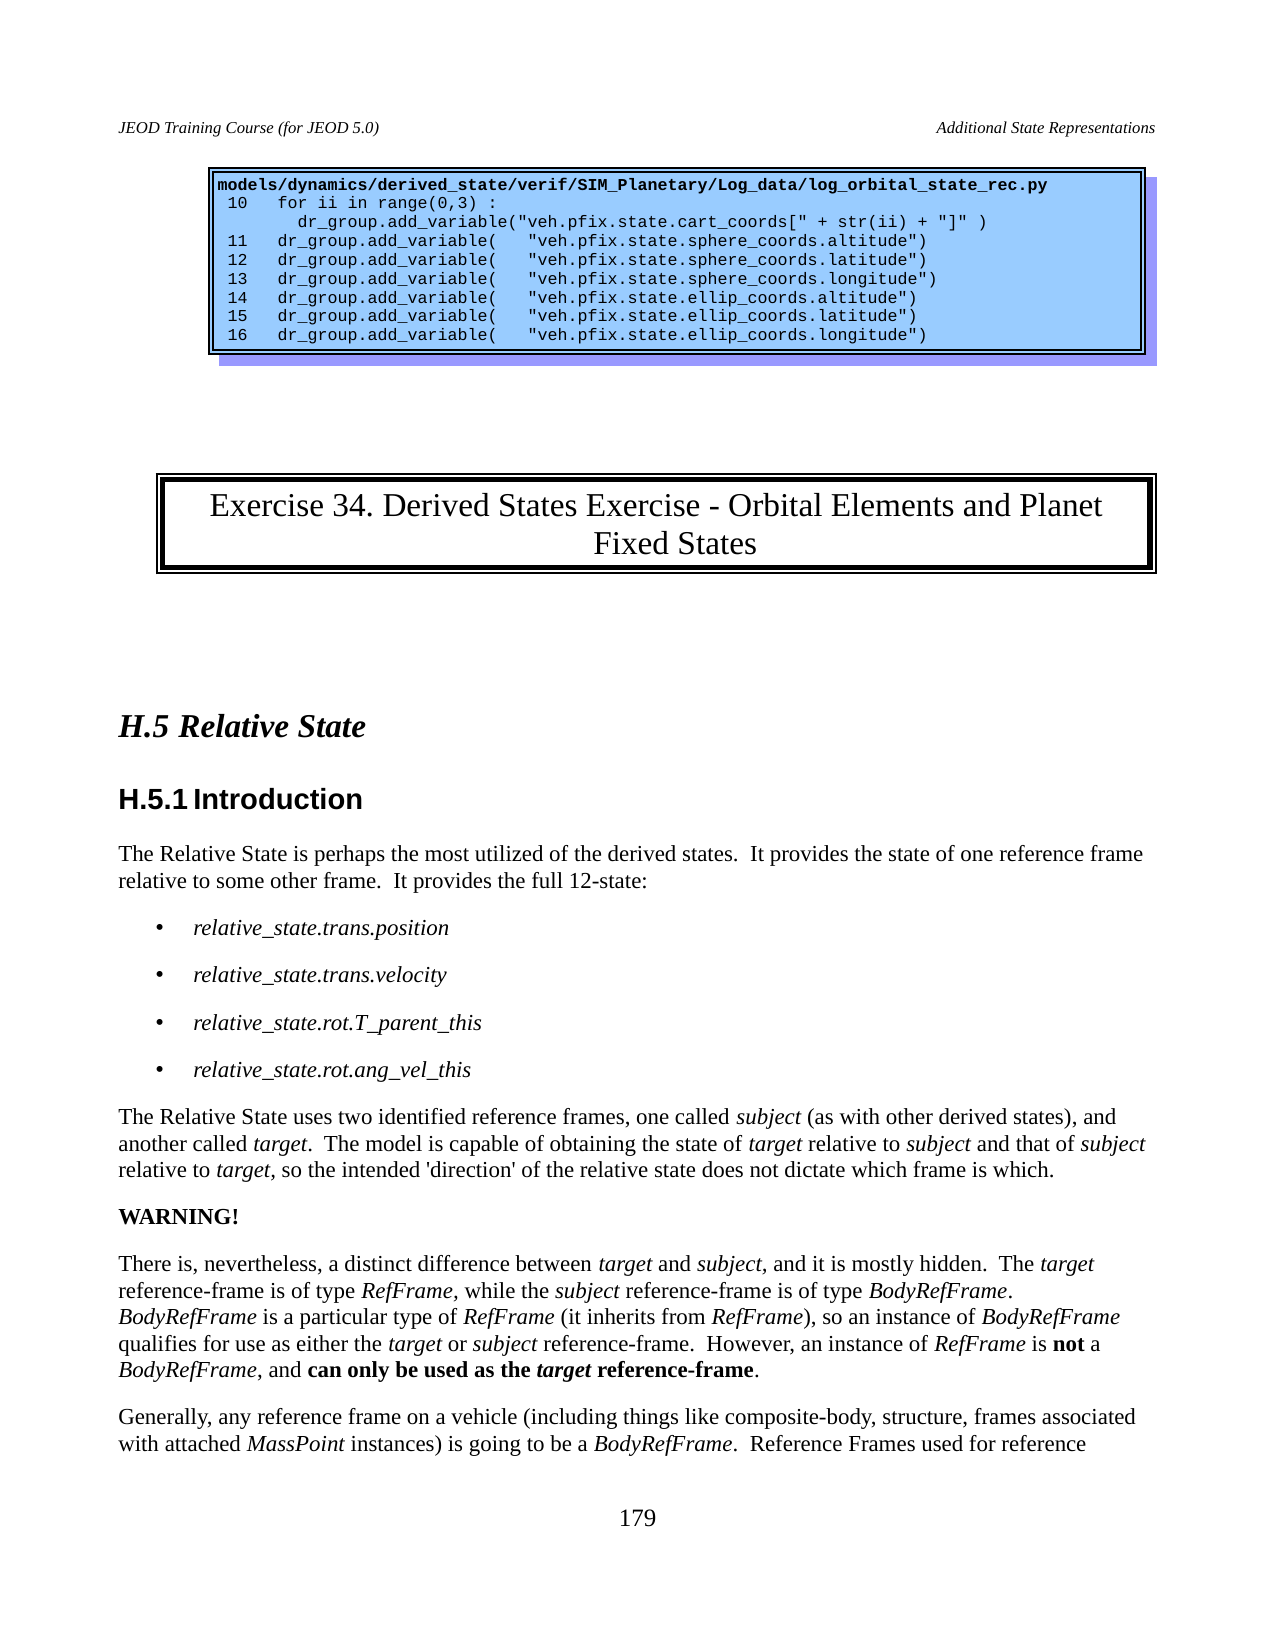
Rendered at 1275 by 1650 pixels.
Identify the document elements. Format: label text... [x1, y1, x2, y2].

text 12 dr_group.add_variable( "veh.pfix.state.sphere_coords.latitude") [214, 242, 1140, 261]
list relative_state.trans.position [156, 914, 1157, 940]
text There is, nevertheless, a distinct difference between target and subject, and it is mostly hidden. The target reference-frame is of type RefFrame, while the subject reference-frame is of type BodyRefFrame. BodyRefFrame is a particular type of RefFrame (it inherits from RefFrame), so an instance of BodyRefFrame qualifies for use as either the target or subject reference-frame. However, an instance of RefFrame is not a BodyRefFrame, and can only be used as the target reference-frame. [118, 1251, 1157, 1382]
text 15 dr_group.add_variable( "veh.pfix.state.ellip_coords.latitude") [214, 299, 1140, 318]
subtitle Relative State [118, 707, 1157, 745]
text 14 dr_group.add_variable( "veh.pfix.state.ellip_coords.altitude") [214, 280, 1140, 299]
text 10 for ii in range(0,3) : [214, 186, 1140, 204]
text 11 dr_group.add_variable( "veh.pfix.state.sphere_coords.altitude") [214, 223, 1140, 242]
list relative_state.rot.ang_vel_this [156, 1056, 1157, 1082]
text The Relative State is perhaps the most utilized of the derived states. It provides the state of one reference frame relative to some other frame. It provides the full 12-state: [118, 840, 1157, 893]
text WARNING! [118, 1203, 1157, 1229]
list relative_state.trans.velocity [156, 961, 1157, 988]
subtitle Introduction [118, 782, 1157, 816]
text 13 dr_group.add_variable( "veh.pfix.state.sphere_coords.longitude") [214, 261, 1140, 280]
text models/dynamics/derived_state/verif/SIM_Planetary/Log_data/log_orbital_state_rec.py [214, 173, 1140, 186]
text The Relative State uses two identified reference frames, one called subject (as with other derived states), and another called target. The model is capable of obtaining the state of target relative to subject and that of subject relative to target, so the intended 'direction' of the relative state does not dictate which frame is which. [118, 1103, 1157, 1182]
text dr_group.add_variable("veh.pfix.state.cart_coords[" + str(ii) + "]" ) [214, 204, 1140, 223]
text 16 dr_group.add_variable( "veh.pfix.state.ellip_coords.longitude") [214, 318, 1140, 349]
text Generally, any reference frame on a vehicle (including things like composite-body, structure, frames associated with attached MassPoint instances) is going to be a BodyRefFrame. Reference Frames used for reference [118, 1403, 1157, 1456]
list relative_state.rot.T_parent_this [156, 1009, 1157, 1035]
